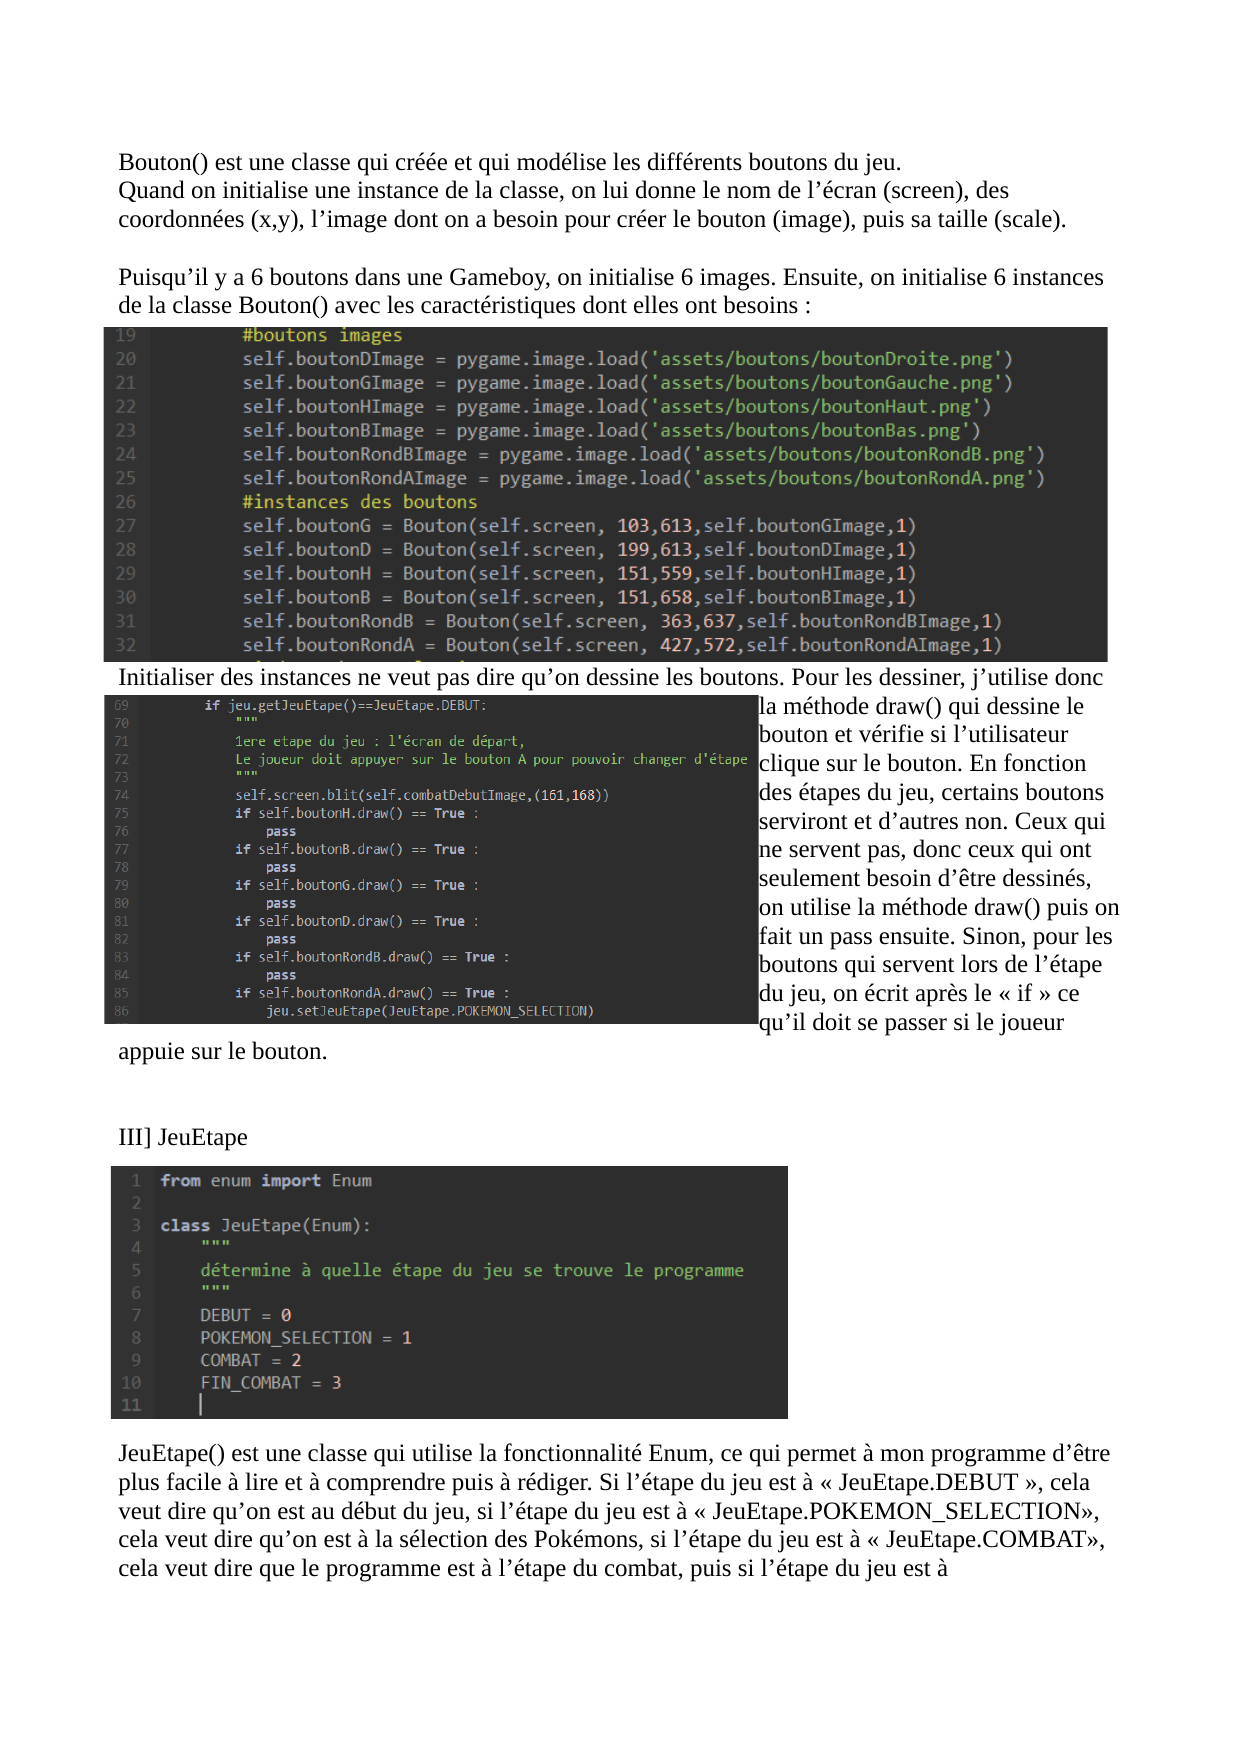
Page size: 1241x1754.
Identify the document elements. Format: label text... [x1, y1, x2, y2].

text Bouton() est une classe qui créée et qui modélise les différents boutons du jeu. [118, 147, 1122, 176]
text Puisqu’il y a 6 boutons dans une Gameboy, on initialise 6 images. Ensuite, on initialise 6 instances de la classe Bouton() avec les caractéristiques dont elles ont besoins : [118, 262, 1122, 319]
text la méthode draw() qui dessine le bouton et vérifie si l’utilisateur clique sur le bouton. En fonction des étapes du jeu, certains boutons serviront et d’autres non. Ceux qui ne servent pas, donc ceux qui ont seulement besoin d’être dessinés, on utilise la méthode draw() puis on fait un pass ensuite. Sinon, pour les boutons qui servent lors de l’étape du jeu, on écrit après le « if » ce qu’il doit se passer si le joueur appuie sur le bouton. [118, 691, 1122, 1064]
picture [110, 1166, 788, 1419]
text Initialiser des instances ne veut pas dire qu’on dessine les boutons. Pour les dessiner, j’utilise donc [118, 319, 1122, 691]
text III] JeuEtape [118, 1122, 1122, 1151]
text Quand on initialise une instance de la classe, on lui donne le nom de l’écran (screen), des coordonnées (x,y), l’image dont on a besoin pour créer le bouton (image), puis sa taille (scale). [118, 176, 1122, 233]
picture [103, 327, 1108, 662]
text JeuEtape() est une classe qui utilise la fonctionnalité Enum, ce qui permet à mon programme d’être plus facile à lire et à comprendre puis à rédiger. Si l’étape du jeu est à « JeuEtape.DEBUT », cela veut dire qu’on est au début du jeu, si l’étape du jeu est à « JeuEtape.POKEMON_SELECTION», cela veut dire qu’on est à la sélection des Pokémons, si l’étape du jeu est à « JeuEtape.COMBAT», cela veut dire que le programme est à l’étape du combat, puis si l’étape du jeu est à [118, 1438, 1122, 1582]
picture [104, 695, 759, 1024]
